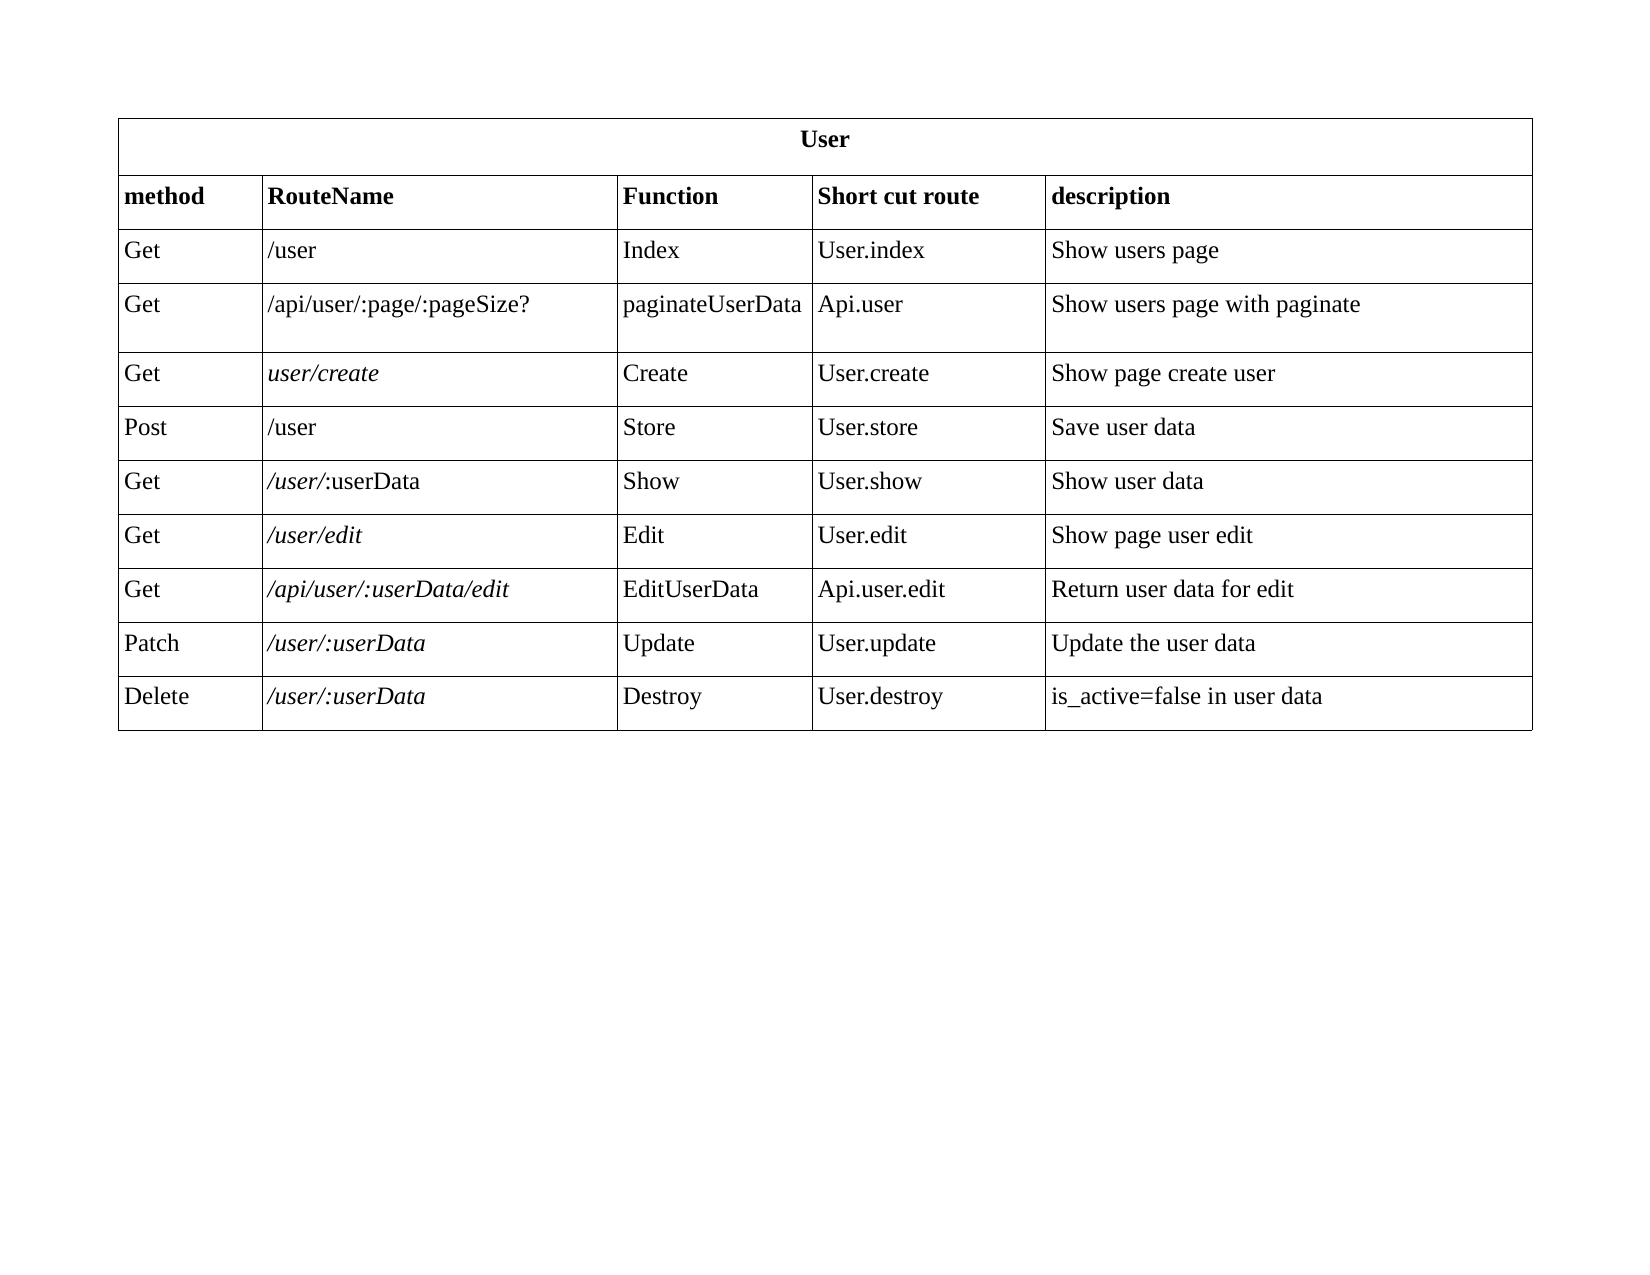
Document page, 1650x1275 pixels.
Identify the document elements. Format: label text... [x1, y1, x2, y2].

table_cell Get [119, 461, 262, 514]
table_cell /user [263, 407, 617, 460]
table_cell Show users page with paginate [1046, 284, 1532, 352]
table_cell /api/user/:page/:pageSize? [263, 284, 617, 352]
table_cell /user [263, 230, 617, 283]
table_cell User.show [813, 461, 1045, 514]
table_cell User.edit [813, 515, 1045, 568]
table_cell Show page create user [1046, 353, 1532, 406]
table_cell User.destroy [813, 677, 1045, 730]
table_cell Get [119, 569, 262, 622]
table_cell RouteName [263, 176, 617, 229]
table_cell Get [119, 515, 262, 568]
table_cell Create [618, 353, 812, 406]
table_cell Show page user edit [1046, 515, 1532, 568]
table_cell User.create [813, 353, 1045, 406]
table_cell Show [618, 461, 812, 514]
table_cell description [1046, 176, 1532, 229]
table_cell method [119, 176, 262, 229]
table_cell /user/:userData [263, 461, 617, 514]
table_cell Update the user data [1046, 623, 1532, 676]
table_cell Api.user [813, 284, 1045, 352]
table_cell Edit [618, 515, 812, 568]
table_cell /api/user/:userData/edit [263, 569, 617, 622]
table_cell User.store [813, 407, 1045, 460]
table_cell /user/edit [263, 515, 617, 568]
table_cell Patch [119, 623, 262, 676]
table_header User [119, 119, 1532, 175]
table_cell Return user data for edit [1046, 569, 1532, 622]
table_cell /user/:userData [263, 677, 617, 730]
table_cell is_active=false in user data [1046, 677, 1532, 730]
table_cell Get [119, 353, 262, 406]
table_cell Save user data [1046, 407, 1532, 460]
table_cell EditUserData [618, 569, 812, 622]
table_cell Api.user.edit [813, 569, 1045, 622]
table_cell paginateUserData [618, 284, 812, 352]
table_cell Short cut route [813, 176, 1045, 229]
table_cell Index [618, 230, 812, 283]
table_cell Show users page [1046, 230, 1532, 283]
table_cell Store [618, 407, 812, 460]
table_cell Show user data [1046, 461, 1532, 514]
table_cell Get [119, 230, 262, 283]
table_cell Post [119, 407, 262, 460]
table_cell User.update [813, 623, 1045, 676]
table_cell Destroy [618, 677, 812, 730]
table_cell Function [618, 176, 812, 229]
table_cell Delete [119, 677, 262, 730]
table_cell User.index [813, 230, 1045, 283]
table_cell /user/:userData [263, 623, 617, 676]
table_cell Get [119, 284, 262, 352]
table_cell Update [618, 623, 812, 676]
table_cell user/create [263, 353, 617, 406]
